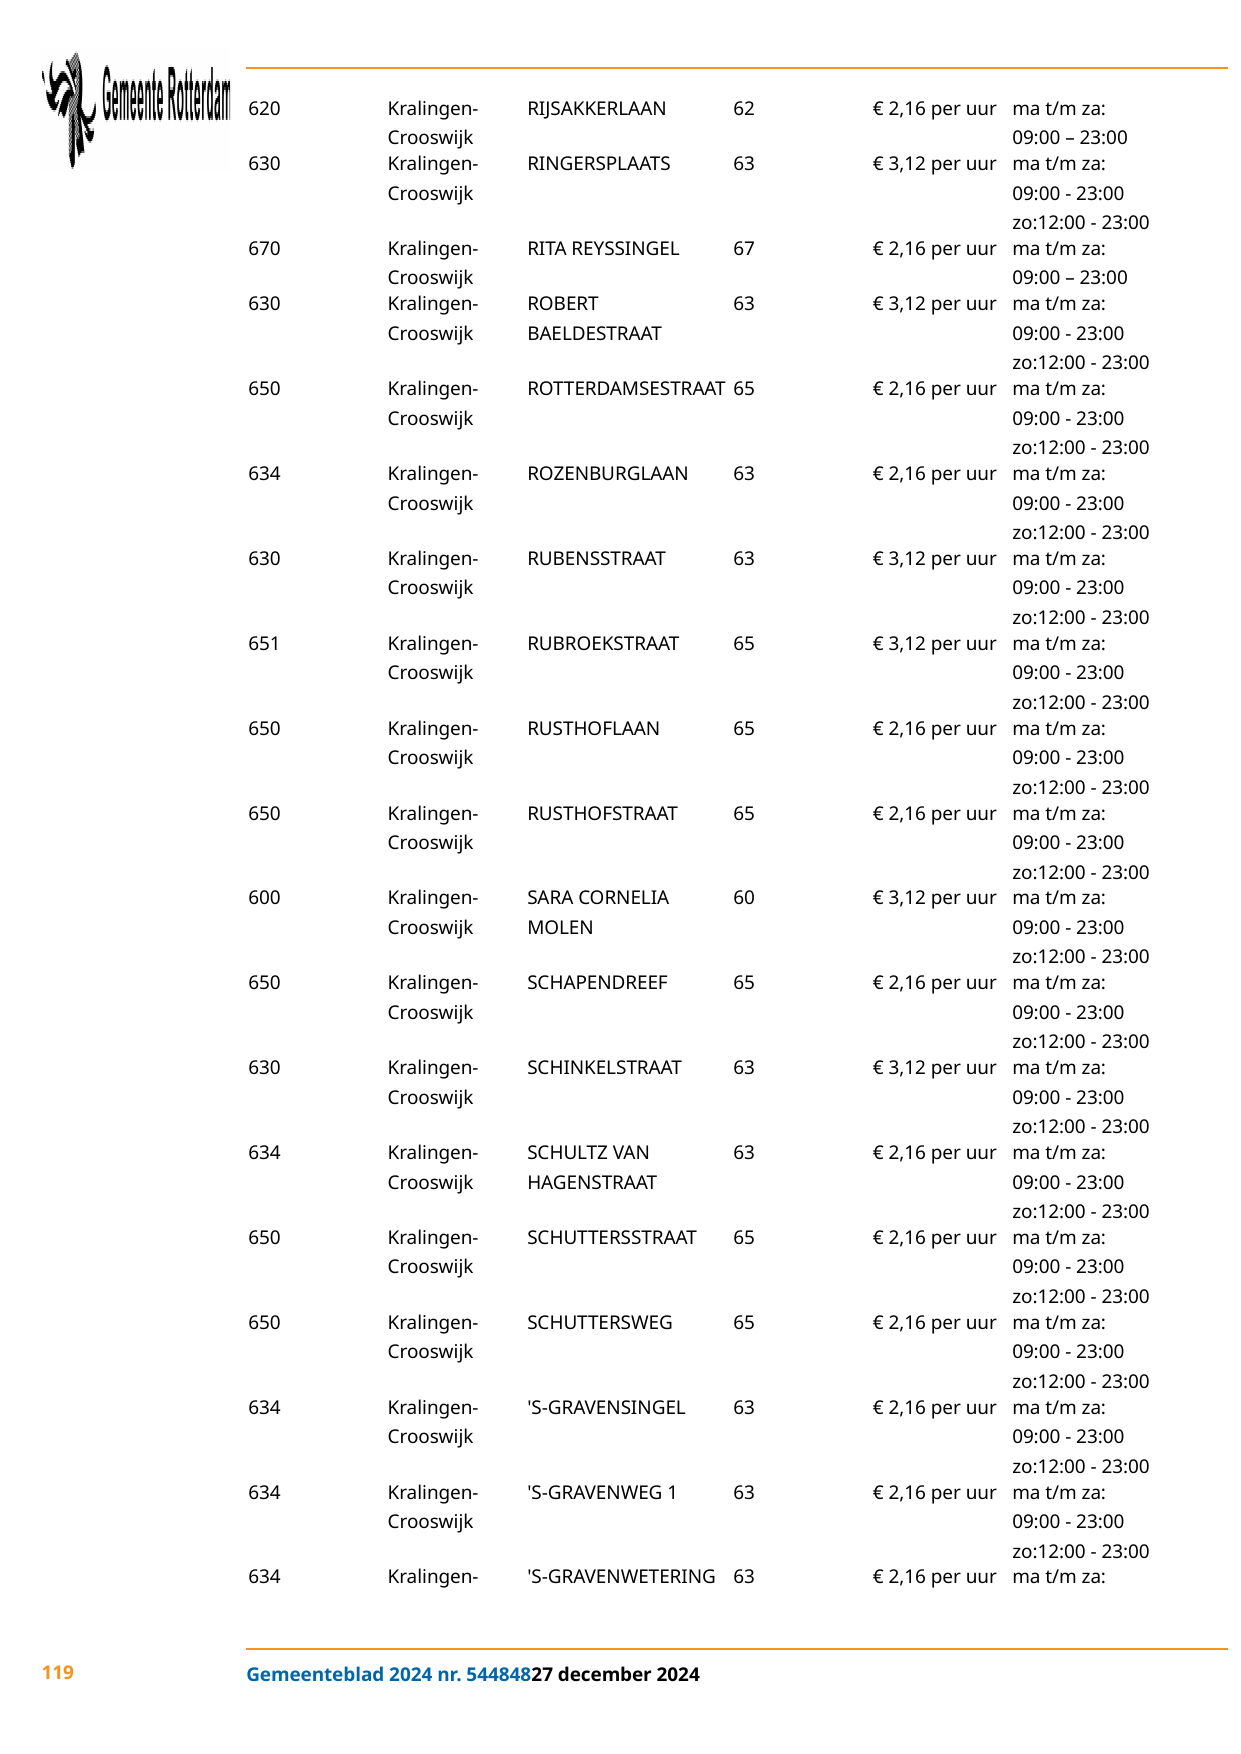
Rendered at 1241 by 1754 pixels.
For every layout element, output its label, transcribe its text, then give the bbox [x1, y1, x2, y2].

table_cell Kralingen-Crooswijk [388, 1139, 527, 1224]
table_cell ma t/m za: [1012, 1564, 1152, 1589]
table_cell 65 [733, 715, 873, 800]
table_cell 'S-GRAVENSINGEL [527, 1394, 733, 1479]
table_cell 62 [733, 95, 873, 150]
table_cell ma t/m za: 09:00 - 23:00 zo:12:00 - 23:00 [1012, 1224, 1152, 1309]
table_cell ma t/m za: 09:00 - 23:00 zo:12:00 - 23:00 [1012, 460, 1152, 545]
table_cell ma t/m za: 09:00 - 23:00 zo:12:00 - 23:00 [1012, 800, 1152, 884]
table_cell 63 [733, 545, 873, 630]
table_cell ma t/m za: 09:00 – 23:00 [1012, 235, 1152, 290]
table_cell 65 [733, 1224, 873, 1309]
table_cell € 2,16 per uur [873, 95, 1012, 150]
table_cell 65 [733, 375, 873, 460]
table_cell Kralingen- [388, 1564, 527, 1589]
table_cell € 3,12 per uur [873, 545, 1012, 630]
table_cell 63 [733, 290, 873, 375]
table_cell SARA CORNELIA MOLEN [527, 885, 733, 969]
table_cell € 2,16 per uur [873, 1479, 1012, 1564]
table_cell € 2,16 per uur [873, 460, 1012, 545]
table_cell Kralingen-Crooswijk [388, 715, 527, 800]
table_cell € 2,16 per uur [873, 1224, 1012, 1309]
table_cell 650 [248, 375, 387, 460]
table_cell ma t/m za: 09:00 - 23:00 zo:12:00 - 23:00 [1012, 715, 1152, 800]
table_cell ma t/m za: 09:00 - 23:00 zo:12:00 - 23:00 [1012, 375, 1152, 460]
table_cell € 3,12 per uur [873, 1054, 1012, 1139]
table_cell SCHULTZ VAN HAGENSTRAAT [527, 1139, 733, 1224]
table_cell SCHUTTERSWEG [527, 1309, 733, 1394]
table_cell € 2,16 per uur [873, 715, 1012, 800]
table_cell 670 [248, 235, 387, 290]
table_cell 650 [248, 800, 387, 884]
table_cell € 2,16 per uur [873, 235, 1012, 290]
table_cell € 3,12 per uur [873, 150, 1012, 235]
table_cell 'S-GRAVENWEG 1 [527, 1479, 733, 1564]
table_cell 60 [733, 885, 873, 969]
table_cell 63 [733, 1394, 873, 1479]
table_cell € 3,12 per uur [873, 290, 1012, 375]
table_cell ROBERT BAELDESTRAAT [527, 290, 733, 375]
table_cell 650 [248, 970, 387, 1054]
table_cell RUSTHOFLAAN [527, 715, 733, 800]
table_cell € 2,16 per uur [873, 1139, 1012, 1224]
table_cell Kralingen-Crooswijk [388, 1054, 527, 1139]
table_cell 63 [733, 460, 873, 545]
table_cell Kralingen-Crooswijk [388, 150, 527, 235]
table_cell ROZENBURGLAAN [527, 460, 733, 545]
table_cell 67 [733, 235, 873, 290]
table_cell 634 [248, 460, 387, 545]
table_cell 650 [248, 715, 387, 800]
table_cell 634 [248, 1564, 387, 1589]
table_cell 600 [248, 885, 387, 969]
table_cell ma t/m za: 09:00 - 23:00 zo:12:00 - 23:00 [1012, 1394, 1152, 1479]
table_cell € 3,12 per uur [873, 885, 1012, 969]
table_cell 650 [248, 1309, 387, 1394]
table_cell ma t/m za: 09:00 – 23:00 [1012, 95, 1152, 150]
table_cell 65 [733, 800, 873, 884]
table_cell ma t/m za: 09:00 - 23:00 zo:12:00 - 23:00 [1012, 545, 1152, 630]
table_cell 634 [248, 1479, 387, 1564]
table_cell Kralingen-Crooswijk [388, 290, 527, 375]
table_cell Kralingen-Crooswijk [388, 970, 527, 1054]
table_cell Kralingen-Crooswijk [388, 1394, 527, 1479]
table_cell € 2,16 per uur [873, 375, 1012, 460]
table_cell ma t/m za: 09:00 - 23:00 zo:12:00 - 23:00 [1012, 1054, 1152, 1139]
table_cell 620 [248, 95, 387, 150]
table_cell 630 [248, 290, 387, 375]
table_cell RINGERSPLAATS [527, 150, 733, 235]
table_cell RUSTHOFSTRAAT [527, 800, 733, 884]
table_cell ma t/m za: 09:00 - 23:00 zo:12:00 - 23:00 [1012, 630, 1152, 715]
table_cell € 3,12 per uur [873, 630, 1012, 715]
table_cell 650 [248, 1224, 387, 1309]
picture [41, 47, 231, 172]
table_cell 63 [733, 1054, 873, 1139]
table_cell RITA REYSSINGEL [527, 235, 733, 290]
table_cell Kralingen-Crooswijk [388, 235, 527, 290]
table_cell Kralingen-Crooswijk [388, 1479, 527, 1564]
table_cell € 2,16 per uur [873, 1394, 1012, 1479]
table_cell 'S-GRAVENWETERING [527, 1564, 733, 1589]
table_cell € 2,16 per uur [873, 800, 1012, 884]
table_cell Kralingen-Crooswijk [388, 460, 527, 545]
table_cell 634 [248, 1139, 387, 1224]
table_cell SCHINKELSTRAAT [527, 1054, 733, 1139]
table_cell 630 [248, 150, 387, 235]
table_cell Kralingen-Crooswijk [388, 375, 527, 460]
table_cell 630 [248, 545, 387, 630]
table_cell 63 [733, 150, 873, 235]
table_cell Kralingen-Crooswijk [388, 630, 527, 715]
table_cell Kralingen-Crooswijk [388, 545, 527, 630]
table_cell RUBROEKSTRAAT [527, 630, 733, 715]
table_cell ma t/m za: 09:00 - 23:00 zo:12:00 - 23:00 [1012, 1139, 1152, 1224]
table_cell ma t/m za: 09:00 - 23:00 zo:12:00 - 23:00 [1012, 1309, 1152, 1394]
table_cell ma t/m za: 09:00 - 23:00 zo:12:00 - 23:00 [1012, 150, 1152, 235]
table_cell SCHUTTERSSTRAAT [527, 1224, 733, 1309]
table_cell ma t/m za: 09:00 - 23:00 zo:12:00 - 23:00 [1012, 885, 1152, 969]
table_cell 65 [733, 970, 873, 1054]
table_cell ma t/m za: 09:00 - 23:00 zo:12:00 - 23:00 [1012, 970, 1152, 1054]
table_cell € 2,16 per uur [873, 1309, 1012, 1394]
table_cell Kralingen-Crooswijk [388, 1309, 527, 1394]
table_cell ma t/m za: 09:00 - 23:00 zo:12:00 - 23:00 [1012, 290, 1152, 375]
table_cell € 2,16 per uur [873, 970, 1012, 1054]
table_cell Kralingen-Crooswijk [388, 1224, 527, 1309]
table_cell 630 [248, 1054, 387, 1139]
table_cell 63 [733, 1479, 873, 1564]
table_cell ROTTERDAMSESTRAAT [527, 375, 733, 460]
table_cell Kralingen-Crooswijk [388, 95, 527, 150]
table_cell 651 [248, 630, 387, 715]
table_cell 634 [248, 1394, 387, 1479]
table_cell 65 [733, 1309, 873, 1394]
table_cell RUBENSSTRAAT [527, 545, 733, 630]
table_cell 63 [733, 1139, 873, 1224]
table_cell € 2,16 per uur [873, 1564, 1012, 1589]
table_cell 65 [733, 630, 873, 715]
table_cell 63 [733, 1564, 873, 1589]
table_cell Kralingen-Crooswijk [388, 800, 527, 884]
table_cell SCHAPENDREEF [527, 970, 733, 1054]
table_cell RIJSAKKERLAAN [527, 95, 733, 150]
table_cell Kralingen-Crooswijk [388, 885, 527, 969]
table_cell ma t/m za: 09:00 - 23:00 zo:12:00 - 23:00 [1012, 1479, 1152, 1564]
